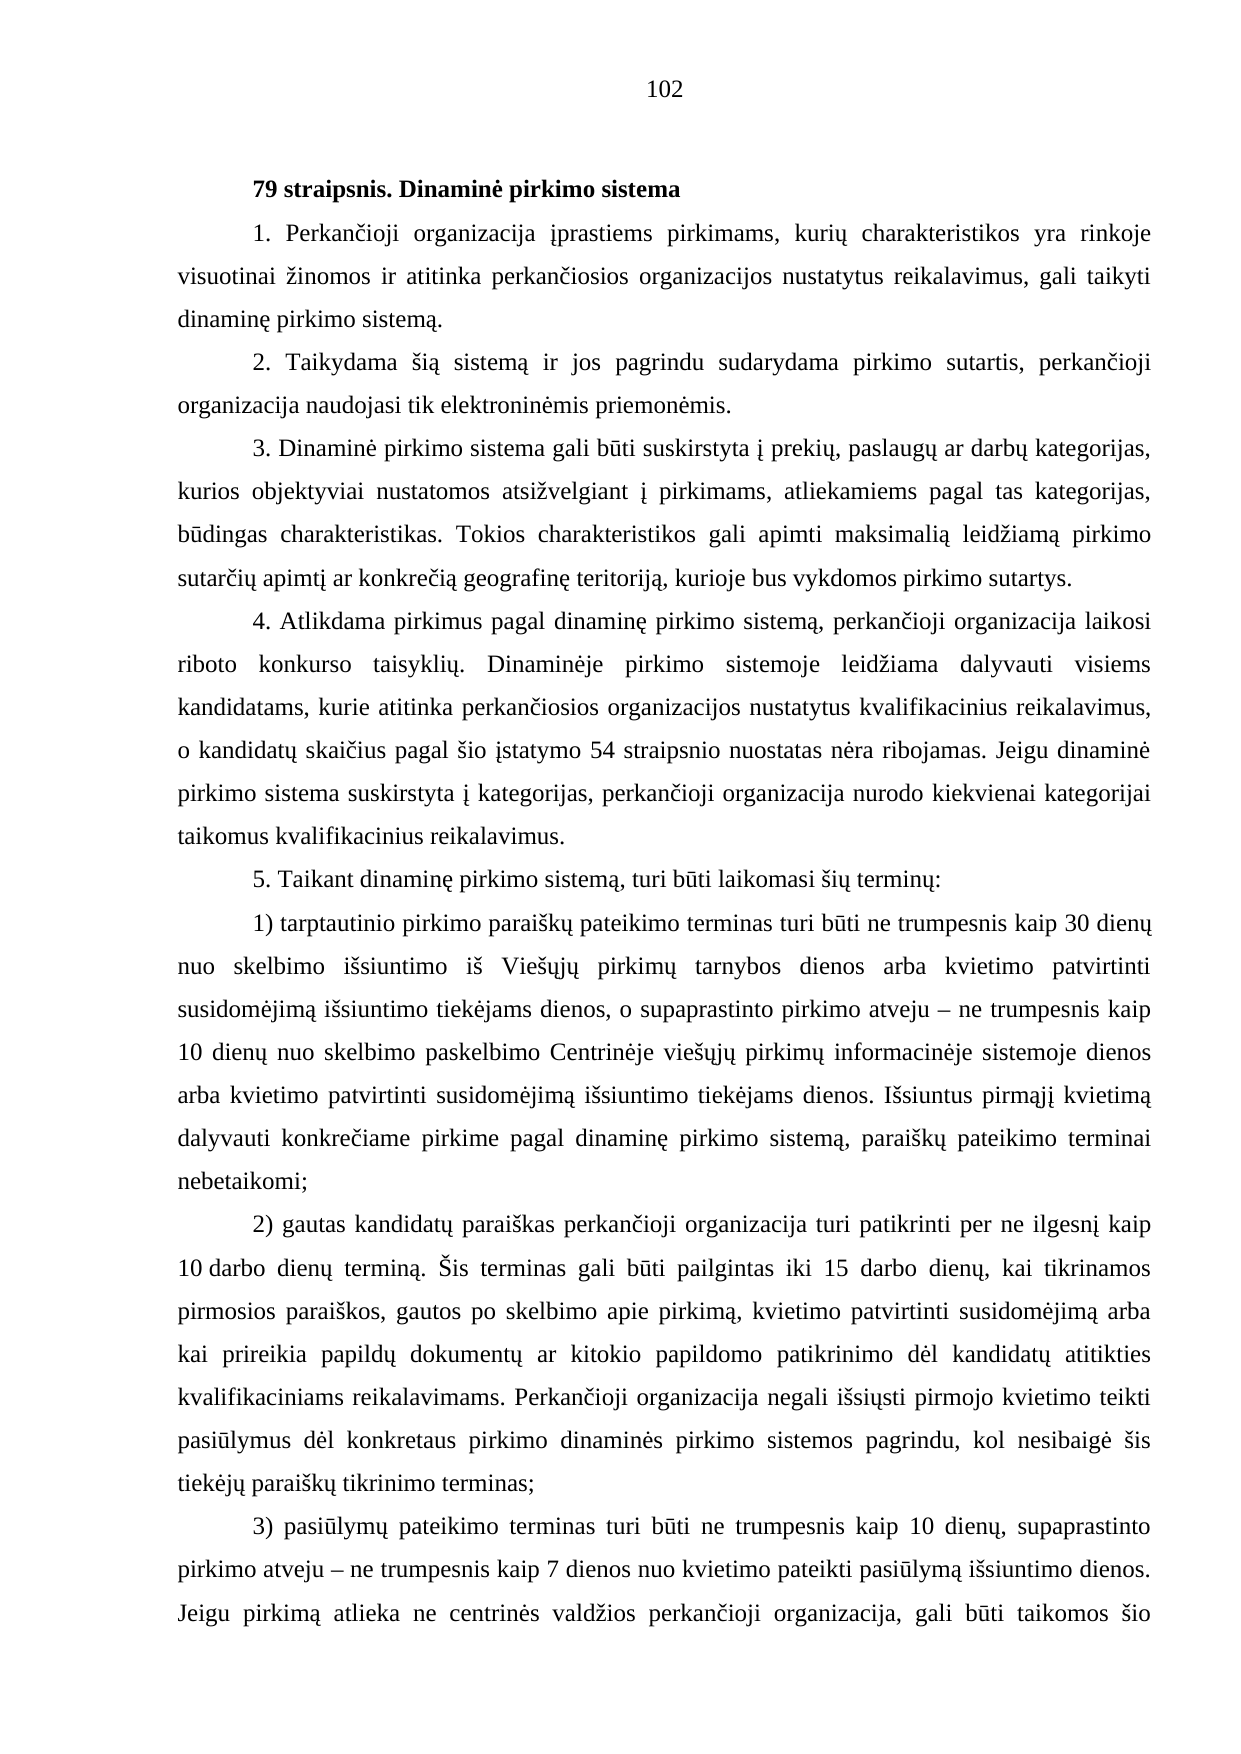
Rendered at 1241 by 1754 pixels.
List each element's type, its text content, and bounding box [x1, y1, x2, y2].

text 79 straipsnis. Dinaminė pirkimo sistema [177, 174, 1152, 203]
text 4. Atlikdama pirkimus pagal dinaminę pirkimo sistemą, perkančioji organizacija laikosi riboto konkurso taisyklių. Dinaminėje pirkimo sistemoje leidžiama dalyvauti visiems kandidatams, kurie atitinka perkančiosios organizacijos nustatytus kvalifikacinius reikalavimus, o kandidatų skaičius pagal šio įstatymo 54 straipsnio nuostatas nėra ribojamas. Jeigu dinaminė pirkimo sistema suskirstyta į kategorijas, perkančioji organizacija nurodo kiekvienai kategorijai taikomus kvalifikacinius reikalavimus. [177, 606, 1152, 850]
text 3) pasiūlymų pateikimo terminas turi būti ne trumpesnis kaip 10 dienų, supaprastinto pirkimo atveju – ne trumpesnis kaip 7 dienos nuo kvietimo pateikti pasiūlymą išsiuntimo dienos. Jeigu pirkimą atlieka ne centrinės valdžios perkančioji organizacija, gali būti taikomos šio [177, 1511, 1152, 1626]
text 5. Taikant dinaminę pirkimo sistemą, turi būti laikomasi šių terminų: [177, 864, 1152, 893]
text 2. Taikydama šią sistemą ir jos pagrindu sudarydama pirkimo sutartis, perkančioji organizacija naudojasi tik elektroninėmis priemonėmis. [177, 347, 1152, 419]
text 2) gautas kandidatų paraiškas perkančioji organizacija turi patikrinti per ne ilgesnį kaip 10 darbo dienų terminą. Šis terminas gali būti pailgintas iki 15 darbo dienų, kai tikrinamos pirmosios paraiškos, gautos po skelbimo apie pirkimą, kvietimo patvirtinti susidomėjimą arba kai prireikia papildų dokumentų ar kitokio papildomo patikrinimo dėl kandidatų atitikties kvalifikaciniams reikalavimams. Perkančioji organizacija negali išsiųsti pirmojo kvietimo teikti pasiūlymus dėl konkretaus pirkimo dinaminės pirkimo sistemos pagrindu, kol nesibaigė šis tiekėjų paraiškų tikrinimo terminas; [177, 1209, 1152, 1497]
text 1) tarptautinio pirkimo paraiškų pateikimo terminas turi būti ne trumpesnis kaip 30 dienų nuo skelbimo išsiuntimo iš Viešųjų pirkimų tarnybos dienos arba kvietimo patvirtinti susidomėjimą išsiuntimo tiekėjams dienos, o supaprastinto pirkimo atveju – ne trumpesnis kaip 10 dienų nuo skelbimo paskelbimo Centrinėje viešųjų pirkimų informacinėje sistemoje dienos arba kvietimo patvirtinti susidomėjimą išsiuntimo tiekėjams dienos. Išsiuntus pirmąjį kvietimą dalyvauti konkrečiame pirkime pagal dinaminę pirkimo sistemą, paraiškų pateikimo terminai nebetaikomi; [177, 908, 1152, 1195]
text 3. Dinaminė pirkimo sistema gali būti suskirstyta į prekių, paslaugų ar darbų kategorijas, kurios objektyviai nustatomos atsižvelgiant į pirkimams, atliekamiems pagal tas kategorijas, būdingas charakteristikas. Tokios charakteristikos gali apimti maksimalią leidžiamą pirkimo sutarčių apimtį ar konkrečią geografinę teritoriją, kurioje bus vykdomos pirkimo sutartys. [177, 433, 1152, 591]
text 1. Perkančioji organizacija įprastiems pirkimams, kurių charakteristikos yra rinkoje visuotinai žinomos ir atitinka perkančiosios organizacijos nustatytus reikalavimus, gali taikyti dinaminę pirkimo sistemą. [177, 218, 1152, 333]
